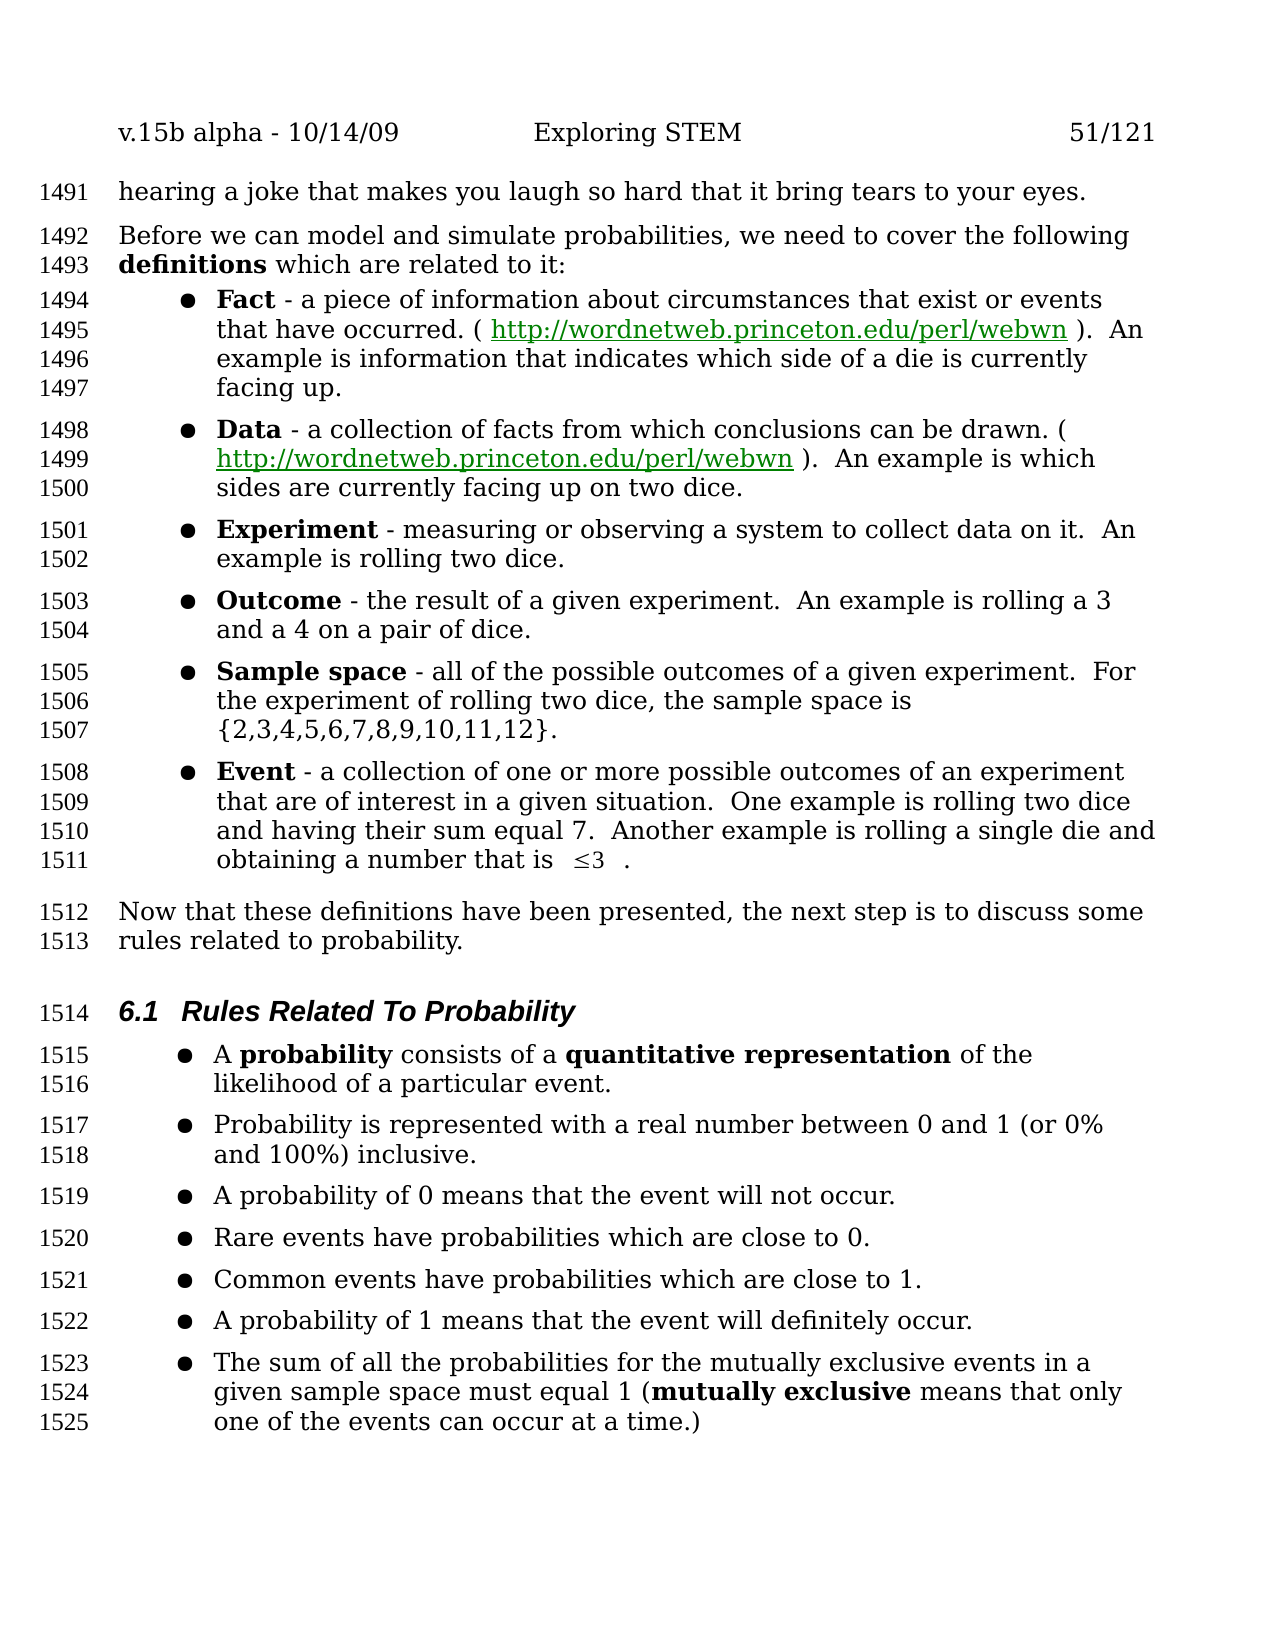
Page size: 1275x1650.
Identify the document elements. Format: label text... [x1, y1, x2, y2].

subtitle Rules Related To Probability [118, 994, 1157, 1028]
list Outcome - the result of a given experiment. An example is rolling a 3 and a 4 on a pair of dice. [178, 586, 1157, 645]
text hearing a joke that makes you laugh so hard that it bring tears to your eyes. [118, 177, 1157, 206]
list Rare events have probabilities which are close to 0. [175, 1223, 1157, 1252]
list The sum of all the probabilities for the mutually exclusive events in a given sample space must equal 1 (mutually exclusive means that only one of the events can occur at a time.) [175, 1348, 1157, 1436]
text Before we can model and simulate probabilities, we need to cover the following definitions which are related to it: [118, 221, 1157, 279]
list A probability consists of a quantitative representation of the likelihood of a particular event. [175, 1039, 1157, 1098]
list Probability is represented with a real number between 0 and 1 (or 0% and 100%) inclusive. [175, 1111, 1157, 1169]
list Common events have probabilities which are close to 1. [175, 1265, 1157, 1294]
text Now that these definitions have been presented, the next step is to discuss some rules related to probability. [118, 897, 1157, 955]
list Sample space - all of the possible outcomes of a given experiment. For the experiment of rolling two dice, the sample space is {2,3,4,5,6,7,8,9,10,11,12}. [178, 657, 1157, 745]
list Fact - a piece of information about circumstances that exist or events that have occurred. ( http://wordnetweb.princeton.edu/perl/webwn ). An example is information that indicates which side of a die is currently facing up. [178, 286, 1157, 402]
list Data - a collection of facts from which conclusions can be drawn. ( http://wordnetweb.princeton.edu/perl/webwn ). An example is which sides are currently facing up on two dice. [178, 415, 1157, 503]
list Event - a collection of one or more possible outcomes of an experiment that are of interest in a given situation. One example is rolling two dice and having their sum equal 7. Another example is rolling a single die and obtaining a number that is. [178, 757, 1157, 875]
list A probability of 0 means that the event will not occur. [175, 1181, 1157, 1211]
list Experiment - measuring or observing a system to collect data on it. An example is rolling two dice. [178, 515, 1157, 574]
list A probability of 1 means that the event will definitely occur. [175, 1306, 1157, 1336]
